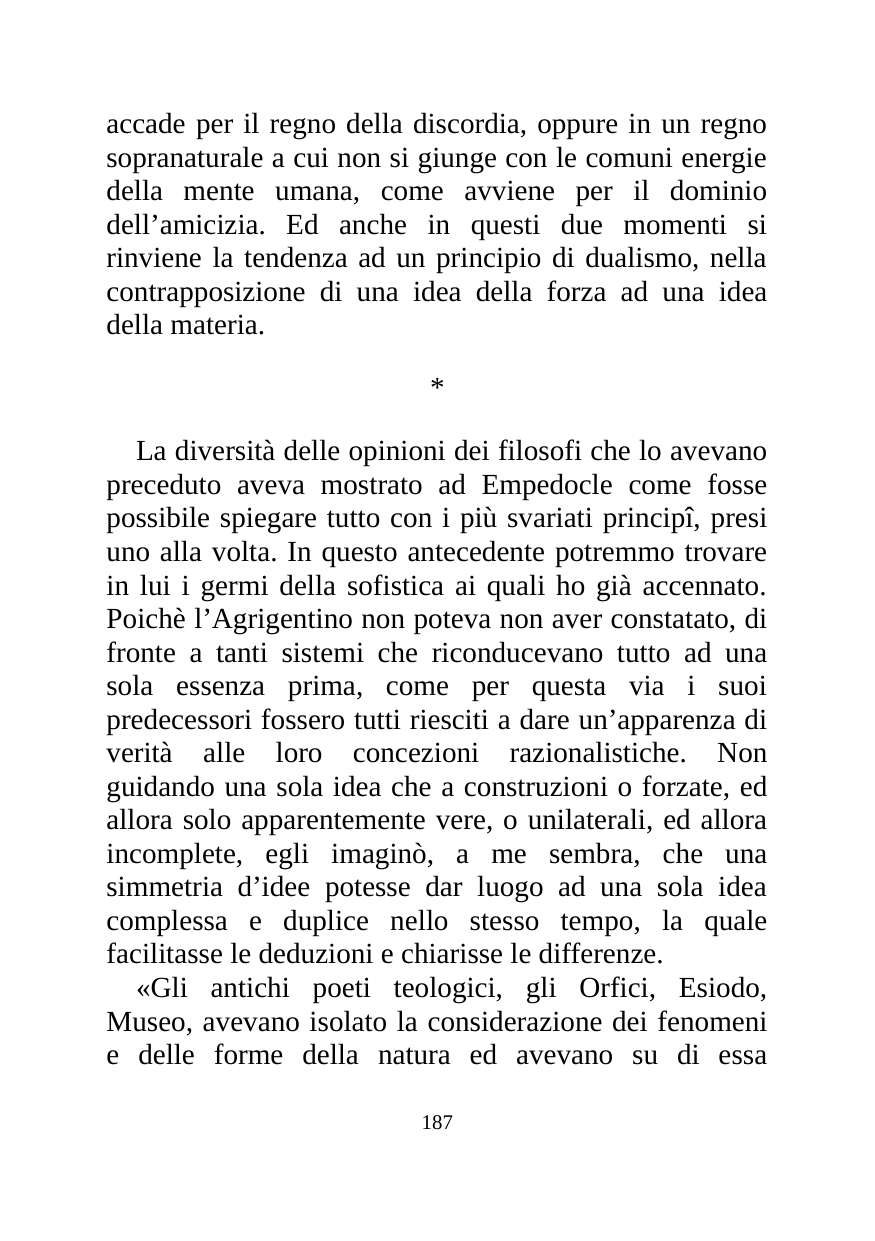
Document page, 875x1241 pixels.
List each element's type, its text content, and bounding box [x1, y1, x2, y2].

text accade per il regno della discordia, oppure in un regno sopranaturale a cui non si giunge con le comuni energie della mente umana, come avviene per il dominio dell’amicizia. Ed anche in questi due momenti si rinviene la tendenza ad un principio di dualismo, nella contrapposizione di una idea della forza ad una idea della materia. [106, 106, 768, 341]
text «Gli antichi poeti teologici, gli Orfici, Esiodo, Museo, avevano isolato la considerazione dei fenomeni e delle forme della natura ed avevano su di essa [106, 970, 768, 1071]
text * [106, 371, 768, 404]
text La diversità delle opinioni dei filosofi che lo avevano preceduto aveva mostrato ad Empedocle come fosse possibile spiegare tutto con i più svariati principî, presi uno alla volta. In questo antecedente potremmo trovare in lui i germi della sofistica ai quali ho già accennato. Poichè l’Agrigentino non poteva non aver constatato, di fronte a tanti sistemi che riconducevano tutto ad una sola essenza prima, come per questa via i suoi predecessori fossero tutti riesciti a dare un’apparenza di verità alle loro concezioni razionalistiche. Non guidando una sola idea che a construzioni o forzate, ed allora solo apparentemente vere, o unilaterali, ed allora incomplete, egli imaginò, a me sembra, che una simmetria d’idee potesse dar luogo ad una sola idea complessa e duplice nello stesso tempo, la quale facilitasse le deduzioni e chiarisse le differenze. [106, 433, 768, 970]
